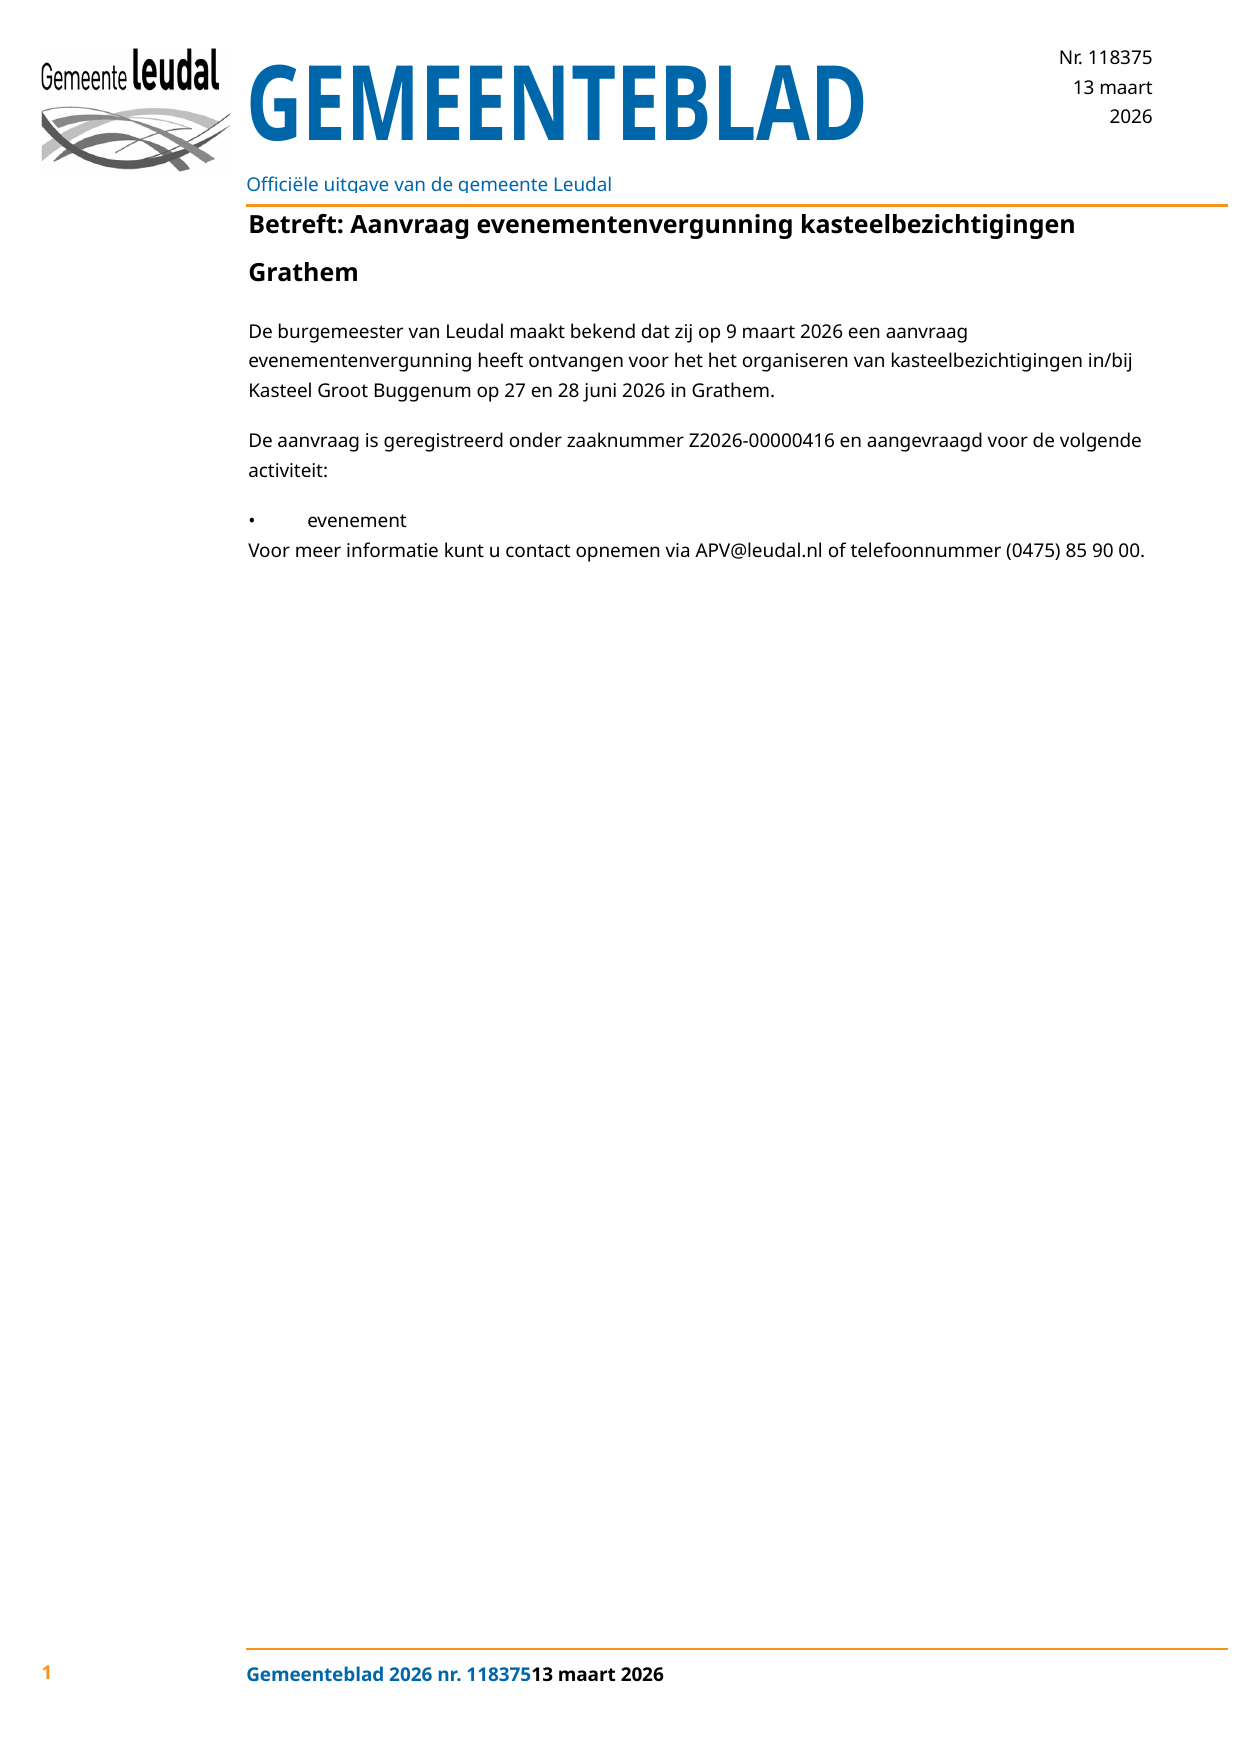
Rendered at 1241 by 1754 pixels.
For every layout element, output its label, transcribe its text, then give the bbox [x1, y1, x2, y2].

list evenement [248, 507, 1152, 533]
picture [41, 47, 231, 172]
text Voor meer informatie kunt u contact opnemen via APV@leudal.nl of telefoonnummer (0475) 85 90 00. [248, 537, 1152, 563]
text De aanvraag is geregistreerd onder zaaknummer Z2026-00000416 en aangevraagd voor de volgende activiteit: [248, 427, 1152, 483]
text Betreft: Aanvraag evenementenvergunning kasteelbezichtigingen Grathem [248, 207, 1152, 288]
text De burgemeester van Leudal maakt bekend dat zij op 9 maart 2026 een aanvraag evenementenvergunning heeft ontvangen voor het het organiseren van kasteelbezichtigingen in/bij Kasteel Groot Buggenum op 27 en 28 juni 2026 in Grathem. [248, 318, 1152, 403]
